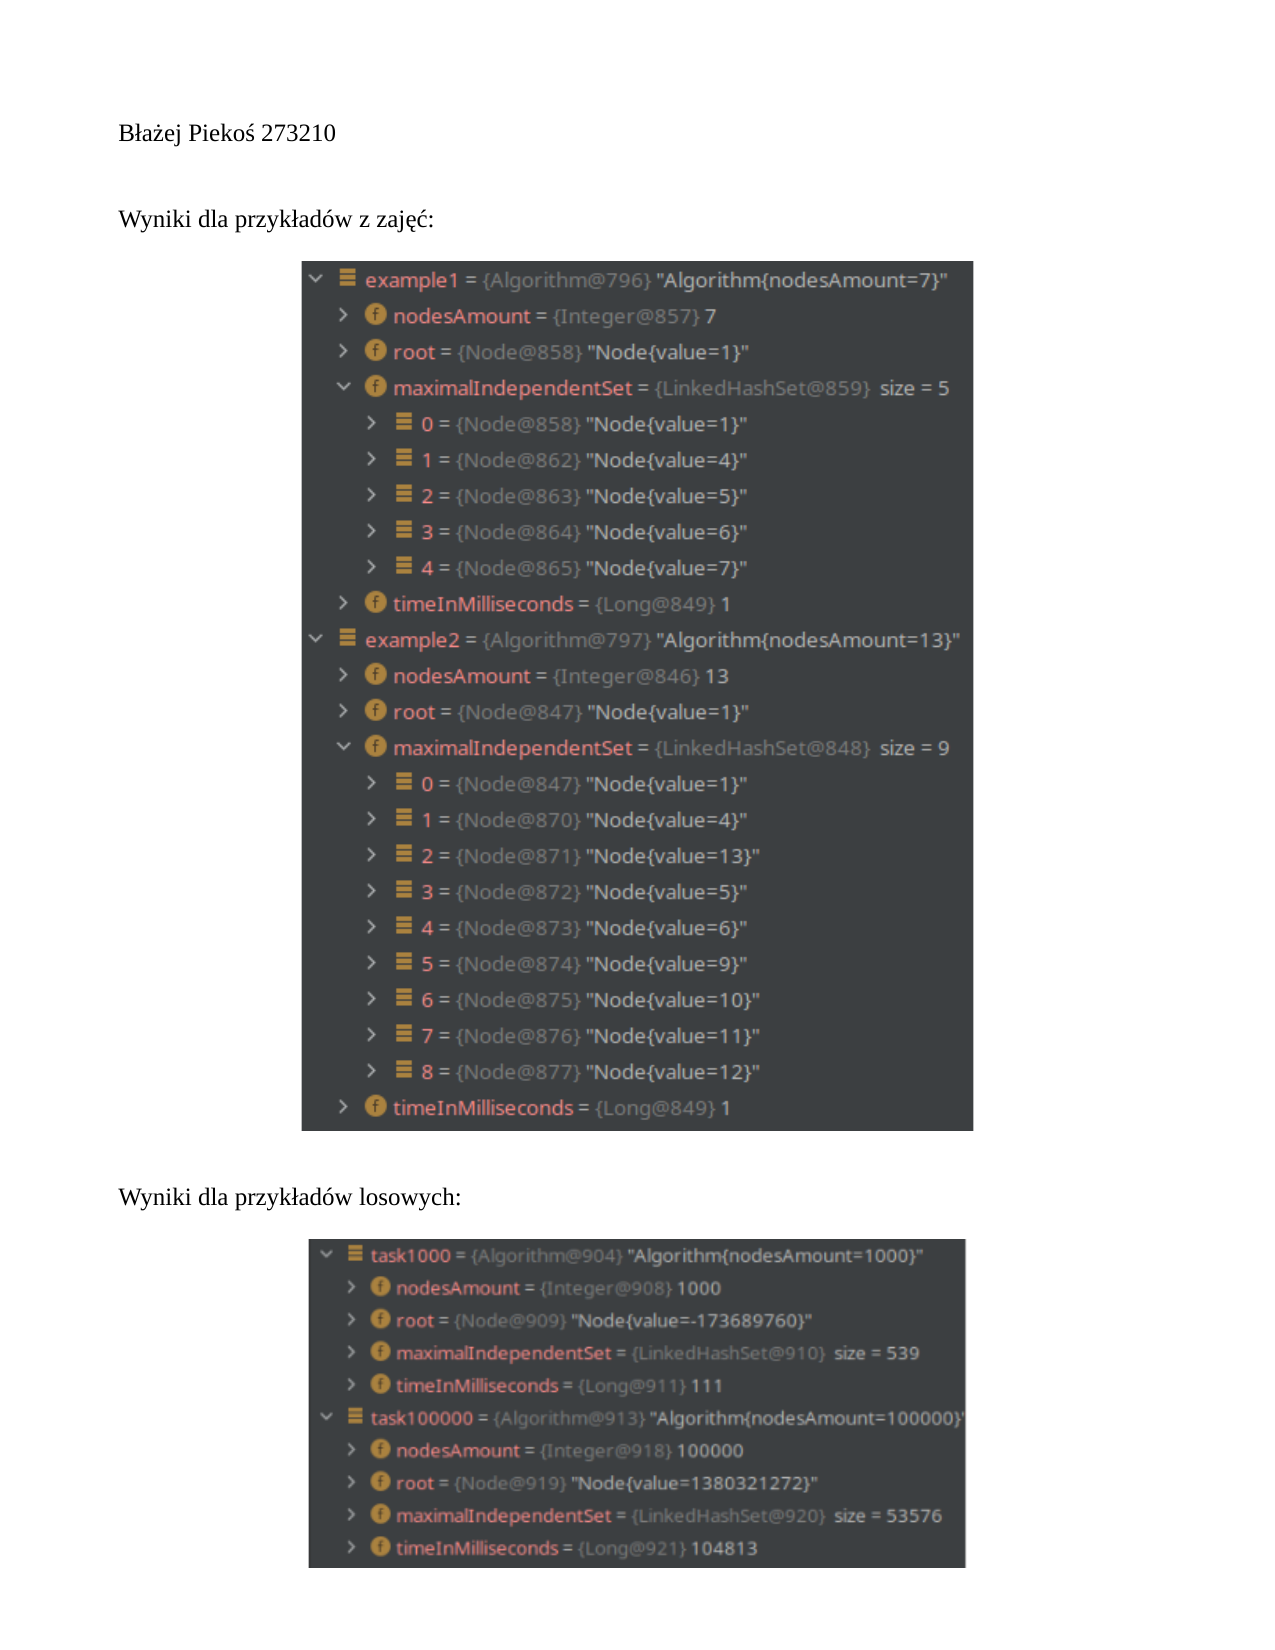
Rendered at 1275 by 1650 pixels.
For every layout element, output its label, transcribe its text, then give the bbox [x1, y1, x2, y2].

text Wyniki dla przykładów losowych: [118, 1182, 1157, 1211]
picture [308, 1239, 967, 1568]
picture [301, 261, 974, 1131]
text Wyniki dla przykładów z zajęć: [118, 204, 1157, 233]
text Błażej Piekoś 273210 [118, 118, 1157, 147]
